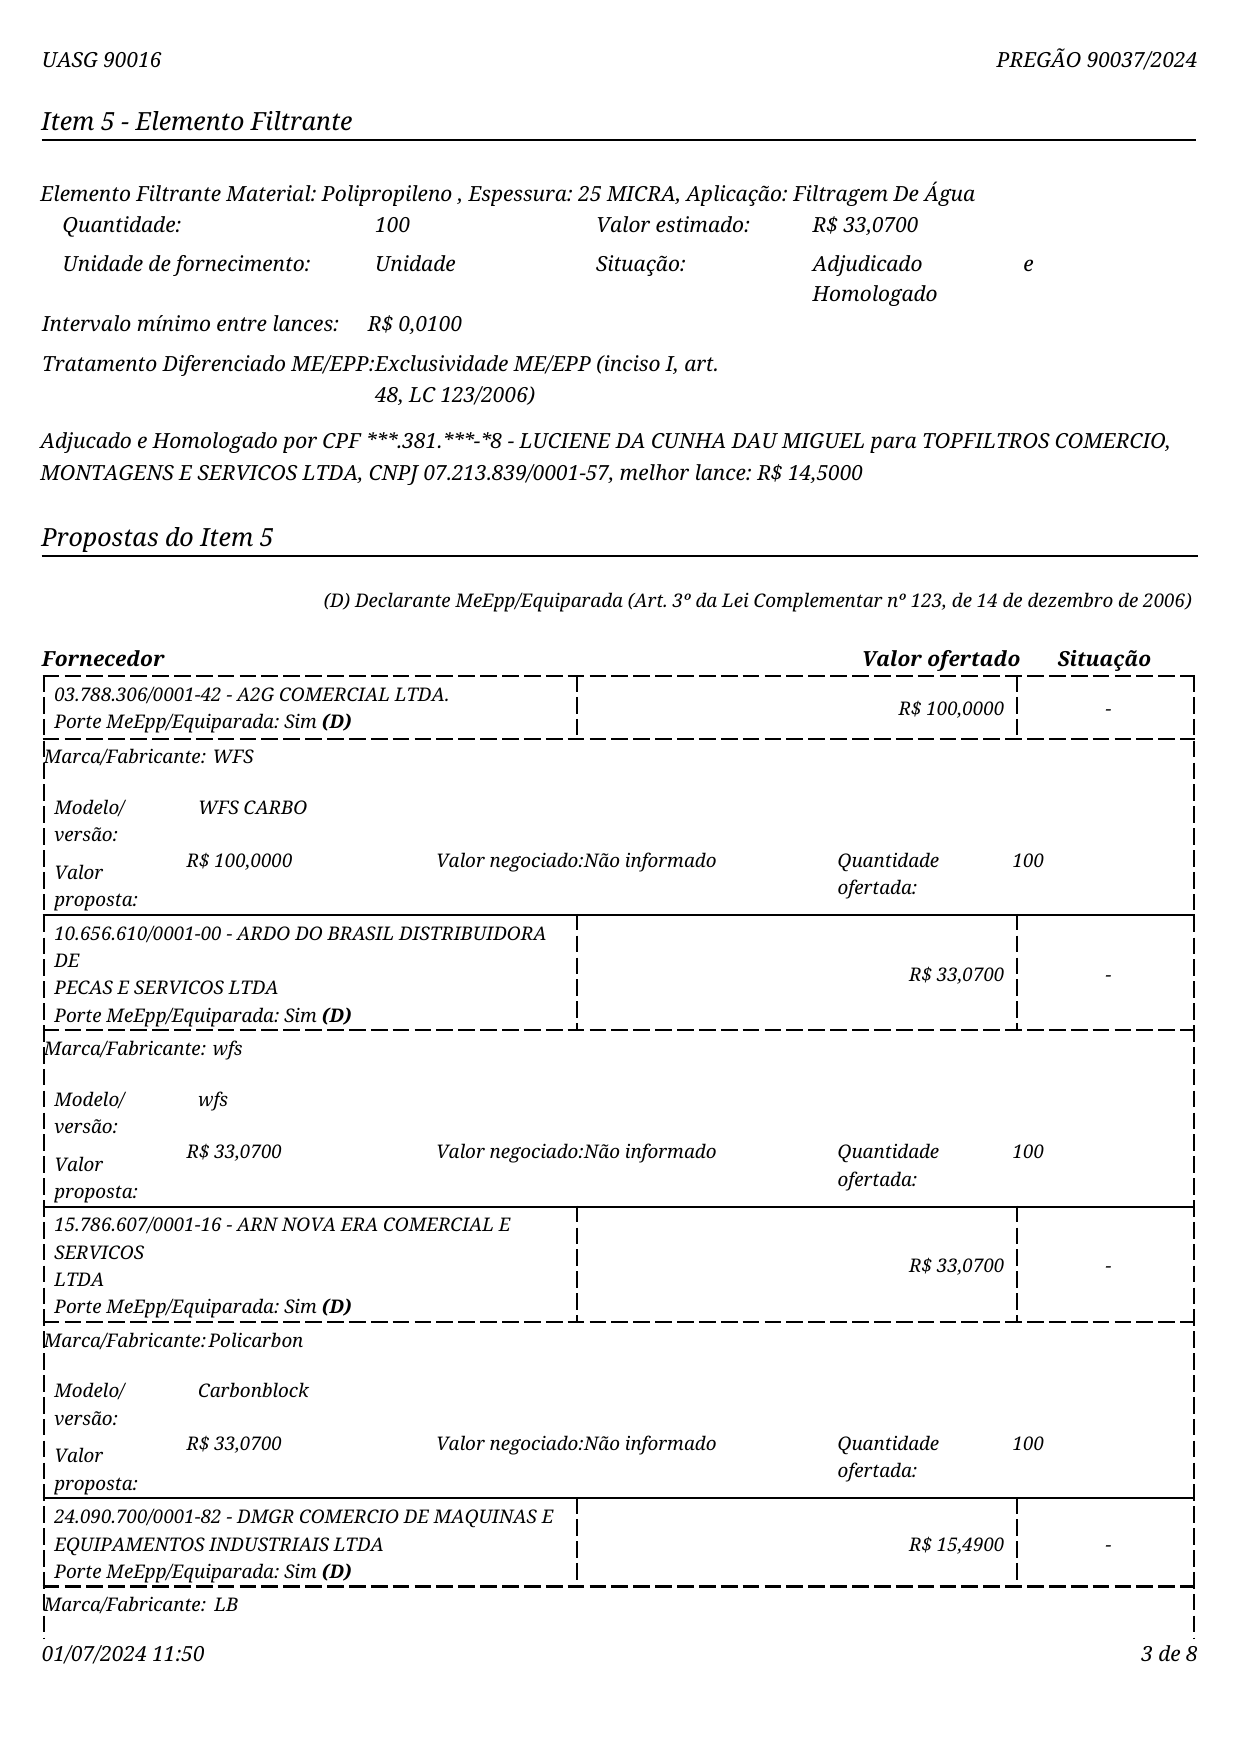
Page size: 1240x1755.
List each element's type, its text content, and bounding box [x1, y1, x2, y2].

table_header 100 Unidade [375, 211, 596, 309]
subtitle Item 5 - Elemento Filtrante [41, 104, 1200, 138]
table_cell [838, 790, 1068, 841]
table_cell [1017, 916, 1068, 1029]
table_cell - [1068, 1208, 1194, 1321]
table_cell 100 [1002, 841, 1068, 914]
table_cell [838, 1321, 1068, 1374]
table_cell [1068, 790, 1194, 841]
table_cell 10.656.610/0001-00 - ARDO DO BRASIL DISTRIBUIDORA DE PECAS E SERVICOS LTDA Porte MeEpp/Equiparada: Sim (D) [44, 916, 577, 1029]
table_cell [577, 916, 837, 1029]
table_cell R$ 33,0700 [838, 916, 1017, 1029]
table_cell [1068, 1133, 1194, 1206]
table_cell R$ 33,0700 [838, 1208, 1017, 1321]
table_cell [577, 1499, 837, 1585]
table_cell [1068, 1424, 1194, 1497]
table_cell Marca/Fabricante: LB [44, 1585, 837, 1638]
table_header R$ 33,0700 Adjudicado e Homologado [813, 211, 1036, 309]
table_cell - [1068, 1499, 1194, 1585]
table_cell Quantidade ofertada: [838, 1133, 1002, 1206]
table_cell [1068, 1321, 1194, 1374]
table_cell Modelo/versão: Valor proposta: [44, 790, 186, 914]
text Intervalo mínimo entre lances: R$ 0,0100 [42, 309, 1200, 338]
table_cell Marca/Fabricante: Policarbon [44, 1321, 837, 1374]
table_header [577, 675, 837, 737]
text MONTAGENS E SERVICOS LTDA, CNPJ 07.213.839/0001-57, melhor lance: R$ 14,5000 [40, 458, 1200, 486]
table_cell [1068, 1585, 1194, 1638]
table_cell [1068, 1029, 1194, 1082]
table_cell 24.090.700/0001-82 - DMGR COMERCIO DE MAQUINAS E EQUIPAMENTOS INDUSTRIAIS LTDA Porte MeEpp/Equiparada: Sim (D) [44, 1499, 577, 1585]
table_cell Carbonblock [186, 1374, 837, 1424]
table_cell R$ 33,0700 Valor negociado: Não informado [186, 1133, 837, 1206]
table_cell WFS CARBO [186, 790, 837, 841]
table_cell 100 [1002, 1424, 1068, 1497]
table_header [1017, 675, 1068, 737]
table_cell Modelo/versão: Valor proposta: [44, 1082, 186, 1206]
table_cell Quantidade ofertada: [838, 1424, 1002, 1497]
table_cell [1017, 1499, 1068, 1585]
table_cell [838, 1029, 1068, 1082]
table_cell [1068, 1374, 1194, 1424]
table_cell 100 [1002, 1133, 1068, 1206]
table_header 03.788.306/0001-42 - A2G COMERCIAL LTDA. Porte MeEpp/Equiparada: Sim (D) [44, 675, 577, 737]
table_cell R$ 33,0700 Valor negociado: Não informado [186, 1424, 837, 1497]
table_cell R$ 15,4900 [838, 1499, 1017, 1585]
table_cell [1068, 841, 1194, 914]
subtitle Propostas do Item 5 [41, 520, 1200, 554]
text Tratamento Diferenciado ME/EPP: Exclusividade ME/EPP (inciso I, art. [42, 349, 1200, 378]
table_header Valor estimado: Situação: [596, 211, 812, 309]
table_cell Marca/Fabricante: WFS [44, 738, 837, 790]
table_cell Modelo/versão: Valor proposta: [44, 1374, 186, 1497]
text (D) Declarante MeEpp/Equiparada (Art. 3º da Lei Complementar nº 123, de 14 de dezembro de 2006) [42, 587, 1194, 612]
table_cell [838, 1374, 1068, 1424]
table_cell [577, 1208, 837, 1321]
table_cell [1068, 738, 1194, 790]
table_cell [1017, 1208, 1068, 1321]
text Fornecedor Valor ofertado Situação [42, 644, 1200, 673]
table_cell - [1068, 916, 1194, 1029]
table_header - [1068, 675, 1194, 737]
table_cell [838, 738, 1068, 790]
table_header Quantidade: Unidade de fornecimento: [63, 211, 375, 309]
text Adjucado e Homologado por CPF ***.381.***-*8 - LUCIENE DA CUNHA DAU MIGUEL para TOPFILTROS COMERCIO, [40, 426, 1200, 455]
table_cell Marca/Fabricante: wfs [44, 1029, 837, 1082]
table_cell [838, 1082, 1068, 1132]
table_cell [838, 1585, 1068, 1638]
table_cell wfs [186, 1082, 837, 1132]
table_cell [1068, 1082, 1194, 1132]
table_cell R$ 100,0000 Valor negociado: Não informado [186, 841, 837, 914]
text Elemento Filtrante Material: Polipropileno , Espessura: 25 MICRA, Aplicação: Filtragem De Água [40, 179, 1200, 208]
table_cell 15.786.607/0001-16 - ARN NOVA ERA COMERCIAL E SERVICOS LTDA Porte MeEpp/Equiparada: Sim (D) [44, 1208, 577, 1321]
table_header R$ 100,0000 [838, 675, 1017, 737]
text 48, LC 123/2006) [375, 381, 1200, 409]
table_cell Quantidade ofertada: [838, 841, 1002, 914]
